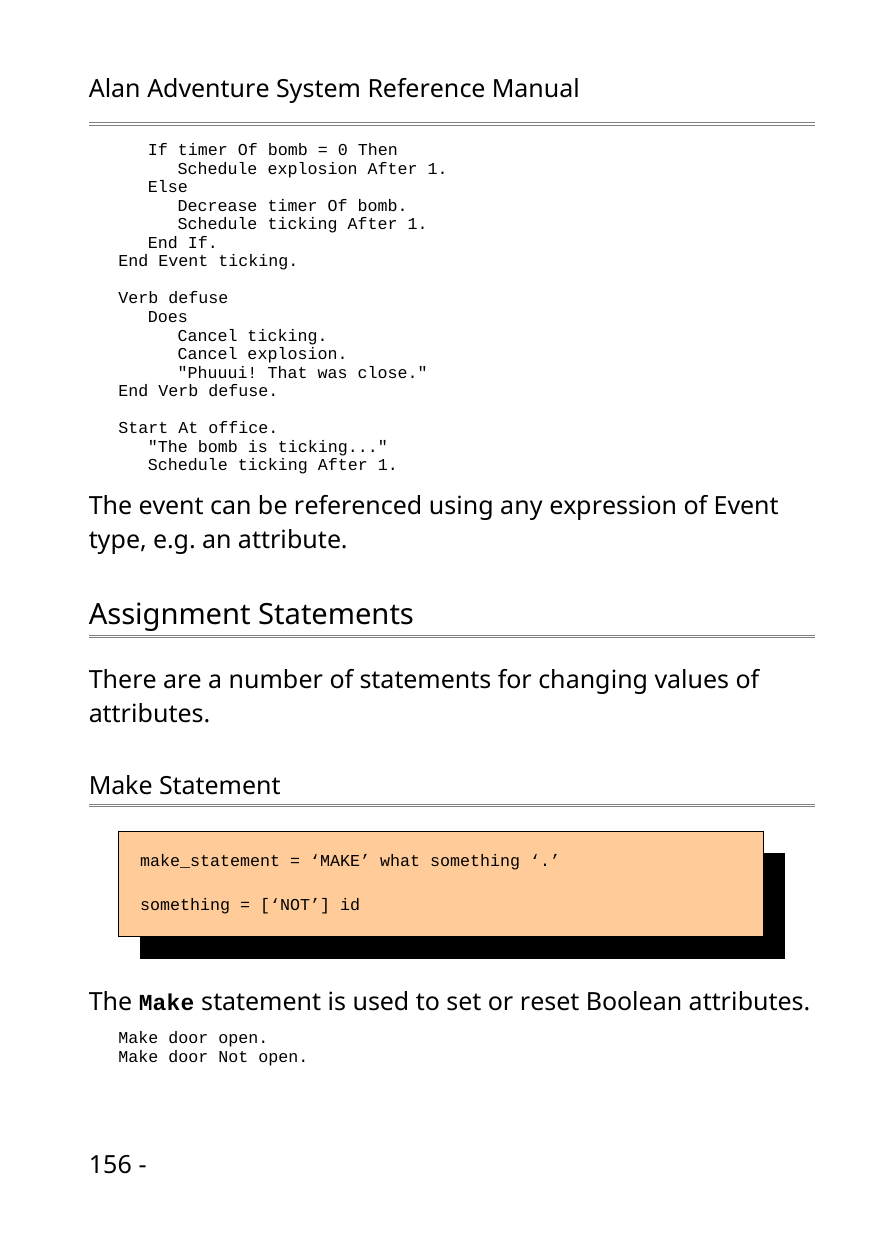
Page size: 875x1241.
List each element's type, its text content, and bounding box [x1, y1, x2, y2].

subtitle Make Statement [88, 768, 815, 806]
text something = [‘NOT’] id [119, 875, 763, 936]
text The Make statement is used to set or reset Boolean attributes. [88, 984, 815, 1018]
text If timer Of bomb = 0 Then Schedule explosion After 1. Else Decrease timer Of bomb. Schedule ticking After 1. End If. End Event ticking. Verb defuse Does Cancel ticking. Cancel explosion. "Phuuui! That was close." End Verb defuse. Start At office. "The bomb is ticking..." Schedule ticking After 1. [118, 142, 815, 476]
subtitle Assignment Statements [88, 594, 815, 637]
text The event can be referenced using any expression of Event type, e.g. an attribute. [88, 488, 815, 556]
text make_statement = ‘MAKE’ what something ‘.’ [119, 832, 763, 872]
text Make door open. [118, 1030, 815, 1049]
text Make door Not open. [118, 1049, 815, 1067]
text There are a number of statements for changing values of attributes. [88, 662, 815, 730]
